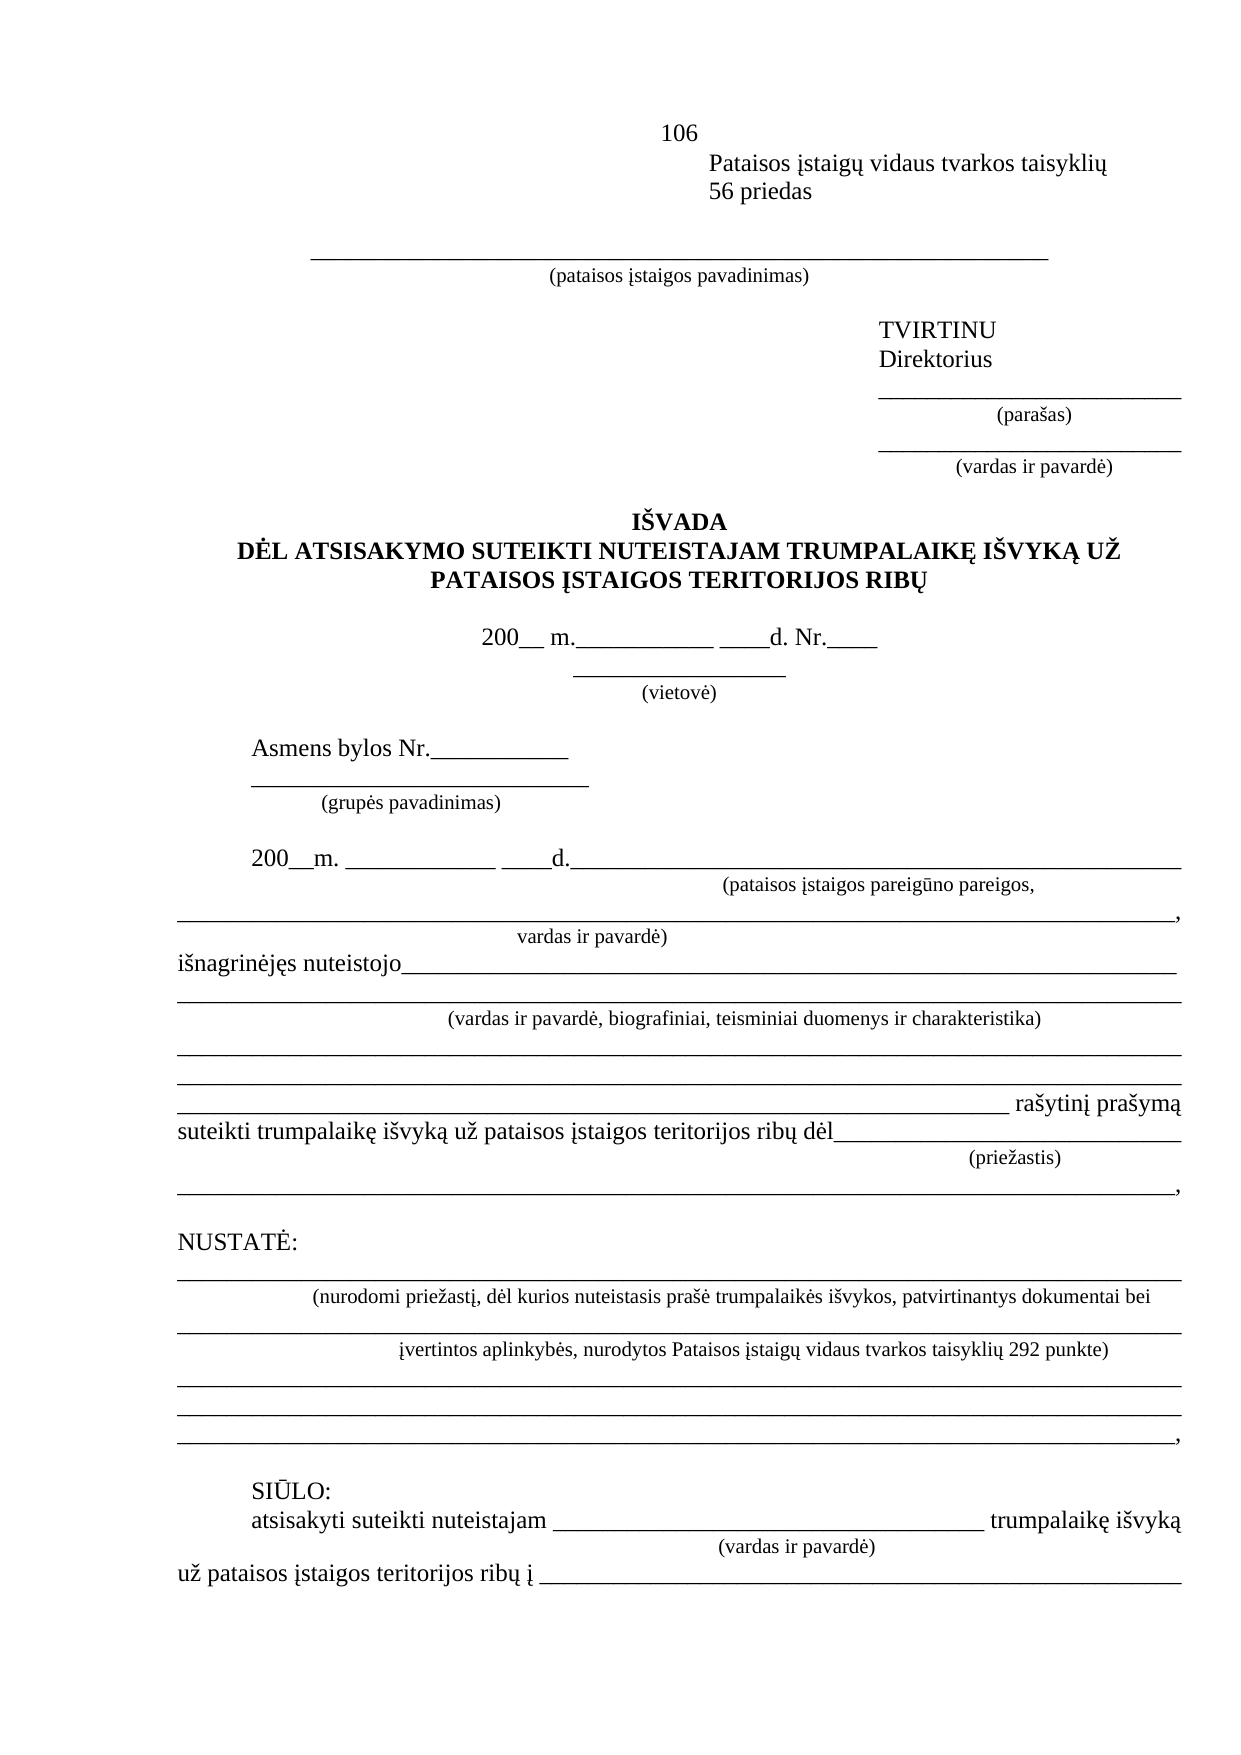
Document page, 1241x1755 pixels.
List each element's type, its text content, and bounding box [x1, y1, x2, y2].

text NUSTATĖ: [177, 1227, 1181, 1255]
text ___________________________ [177, 761, 1181, 790]
text Asmens bylos Nr.___________ [177, 733, 1181, 761]
text 200__m. ____________ ____d. [177, 843, 1181, 872]
text , [177, 1418, 1181, 1447]
text (pataisos įstaigos pavadinimas) [177, 263, 1181, 287]
text (vietovė) [177, 680, 1181, 704]
text SIŪLO: [177, 1476, 1181, 1505]
text Pataisos įstaigų vidaus tvarkos taisyklių [709, 148, 1181, 176]
text suteikti trumpalaikę išvyką už pataisos įstaigos teritorijos ribų dėl [177, 1116, 1181, 1145]
text 56 priedas [177, 176, 1181, 205]
text (vardas ir pavardė) [177, 454, 1181, 478]
text DĖL ATSISAKYMO SUTEIKTI NUTEISTAJAM TRUMPALAIKĘ IŠVYKĄ UŽ PATAISOS ĮSTAIGOS TERITORIJOS RIBŲ [177, 536, 1181, 593]
text _________________ [177, 651, 1181, 680]
text (parašas) [177, 402, 1181, 426]
text , [177, 1169, 1181, 1198]
text vardas ir pavardė) [177, 924, 1181, 948]
text 200__ m.___________ ____d. Nr.____ [177, 622, 1181, 651]
text (nurodomi priežastį, dėl kurios nuteistasis prašė trumpalaikės išvykos, patvirtinantys dokumentai bei [177, 1284, 1181, 1308]
text įvertintos aplinkybės, nurodytos Pataisos įstaigų vidaus tvarkos taisyklių 292 punkte) [312, 1337, 1181, 1361]
text TVIRTINU [177, 315, 1181, 344]
text Direktorius [177, 344, 1181, 373]
text (vardas ir pavardė, biografiniai, teisminiai duomenys ir charakteristika) [312, 1006, 1181, 1030]
text IŠVADA [177, 507, 1181, 536]
text išnagrinėjęs nuteistojo______________________________________________________________ [177, 948, 1181, 977]
text už pataisos įstaigos teritorijos ribų į [177, 1558, 1181, 1586]
text rašytinį prašymą [177, 1088, 1181, 1116]
text (vardas ir pavardė) [583, 1533, 1181, 1558]
text , [177, 896, 1181, 924]
text (pataisos įstaigos pareigūno pareigos, [177, 872, 1181, 896]
text ___________________________________________________________ [177, 234, 1181, 263]
text atsisakyti suteikti nuteistajam trumpalaikę išvyką [177, 1505, 1181, 1533]
text (priežastis) [177, 1145, 1181, 1169]
text (grupės pavadinimas) [177, 790, 1181, 814]
